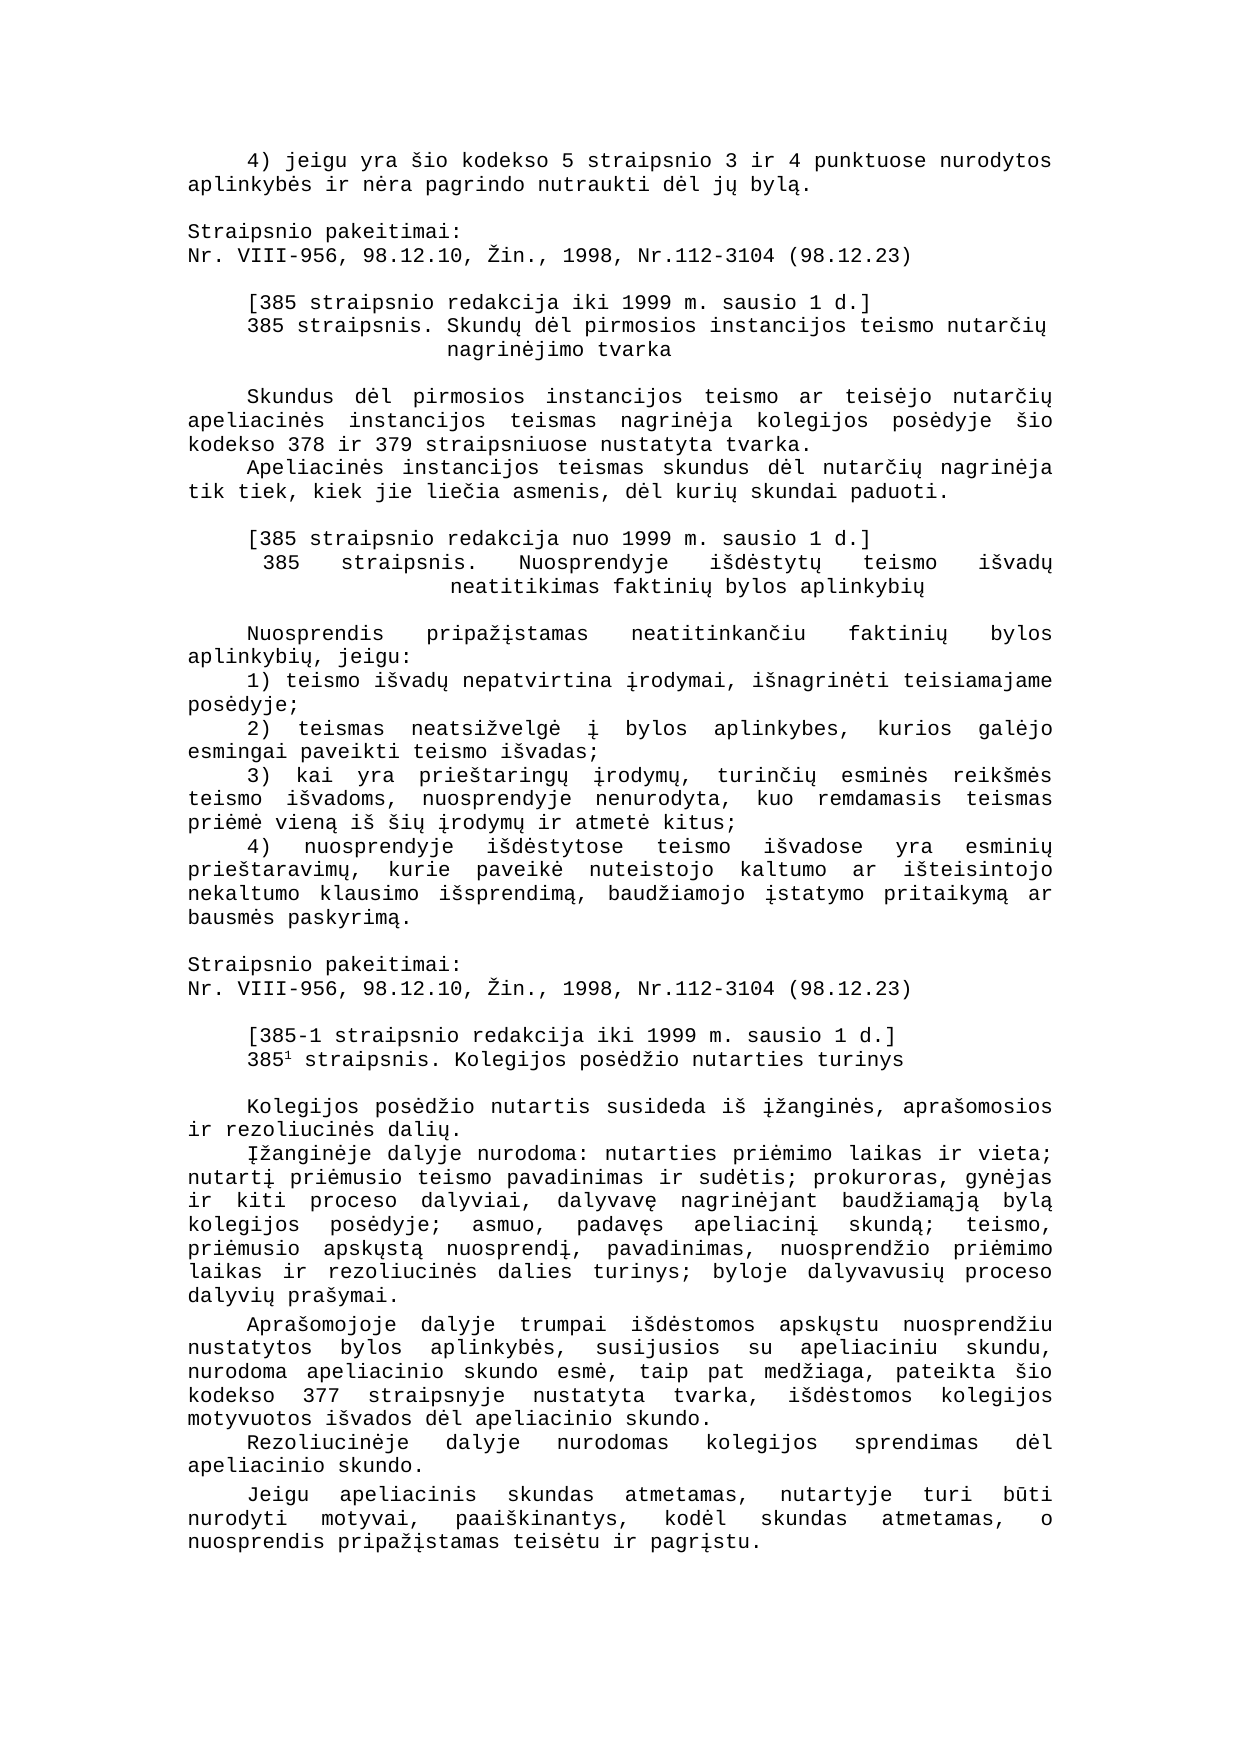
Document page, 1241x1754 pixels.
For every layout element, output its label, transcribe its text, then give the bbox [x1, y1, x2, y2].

text 2) teismas neatsižvelgė į bylos aplinkybes, kurios galėjo esmingai paveikti teismo išvadas; [187, 717, 1053, 765]
text Nr. VIII-956, 98.12.10, Žin., 1998, Nr.112-3104 (98.12.23) [187, 978, 1053, 1001]
text Įžanginėje dalyje nurodoma: nutarties priėmimo laikas ir vieta; nutartį priėmusio teismo pavadinimas ir sudėtis; prokuroras, gynėjas ir kiti proceso dalyviai, dalyvavę nagrinėjant baudžiamąją bylą kolegijos posėdyje; asmuo, padavęs apeliacinį skundą; teismo, priėmusio apskųstą nuosprendį, pavadinimas, nuosprendžio priėmimo laikas ir rezoliucinės dalies turinys; byloje dalyvavusių proceso dalyvių prašymai. [187, 1143, 1053, 1309]
text Jeigu apeliacinis skundas atmetamas, nutartyje turi būti nurodyti motyvai, paaiškinantys, kodėl skundas atmetamas, o nuosprendis pripažįstamas teisėtu ir pagrįstu. [187, 1484, 1053, 1555]
text Straipsnio pakeitimai: [187, 954, 1053, 978]
text Skundus dėl pirmosios instancijos teismo ar teisėjo nutarčių apeliacinės instancijos teismas nagrinėja kolegijos posėdyje šio kodekso 378 ir 379 straipsniuose nustatyta tvarka. [187, 386, 1053, 457]
text 4) nuosprendyje išdėstytose teismo išvadose yra esminių prieštaravimų, kurie paveikė nuteistojo kaltumo ar išteisintojo nekaltumo klausimo išsprendimą, baudžiamojo įstatymo pritaikymą ar bausmės paskyrimą. [187, 836, 1053, 930]
text nagrinėjimo tvarka [247, 339, 1053, 363]
text Rezoliucinėje dalyje nurodomas kolegijos sprendimas dėl apeliacinio skundo. [187, 1432, 1053, 1479]
text [385 straipsnio redakcija nuo 1999 m. sausio 1 d.] [187, 528, 1053, 552]
text Straipsnio pakeitimai: [187, 221, 1053, 244]
text [385 straipsnio redakcija iki 1999 m. sausio 1 d.] [187, 292, 1053, 316]
text Kolegijos posėdžio nutartis susideda iš įžanginės, aprašomosios ir rezoliucinės dalių. [187, 1096, 1053, 1143]
text 3) kai yra prieštaringų įrodymų, turinčių esminės reikšmės teismo išvadoms, nuosprendyje nenurodyta, kuo remdamasis teismas priėmė vieną iš šių įrodymų ir atmetė kitus; [187, 765, 1053, 836]
text 4) jeigu yra šio kodekso 5 straipsnio 3 ir 4 punktuose nurodytos aplinkybės ir nėra pagrindo nutraukti dėl jų bylą. [187, 150, 1053, 197]
text [385-1 straipsnio redakcija iki 1999 m. sausio 1 d.] [187, 1025, 1053, 1048]
text Apeliacinės instancijos teismas skundus dėl nutarčių nagrinėja tik tiek, kiek jie liečia asmenis, dėl kurių skundai paduoti. [187, 457, 1053, 505]
text 1) teismo išvadų nepatvirtina įrodymai, išnagrinėti teisiamajame posėdyje; [187, 670, 1053, 717]
text 385 straipsnis. Skundų dėl pirmosios instancijos teismo nutarčių [247, 316, 1053, 339]
text Nr. VIII-956, 98.12.10, Žin., 1998, Nr.112-3104 (98.12.23) [187, 244, 1053, 268]
text Aprašomojoje dalyje trumpai išdėstomos apskųstu nuosprendžiu nustatytos bylos aplinkybės, susijusios su apeliaciniu skundu, nurodoma apeliacinio skundo esmė, taip pat medžiaga, pateikta šio kodekso 377 straipsnyje nustatyta tvarka, išdėstomos kolegijos motyvuotos išvados dėl apeliacinio skundo. [187, 1314, 1053, 1432]
text 385 straipsnis. Nuosprendyje išdėstytų teismo išvadų neatitikimas faktinių bylos aplinkybių [262, 552, 1053, 599]
text Nuosprendis pripažįstamas neatitinkančiu faktinių bylos aplinkybių, jeigu: [187, 623, 1053, 670]
text 3851 straipsnis. Kolegijos posėdžio nutarties turinys [187, 1048, 1053, 1072]
